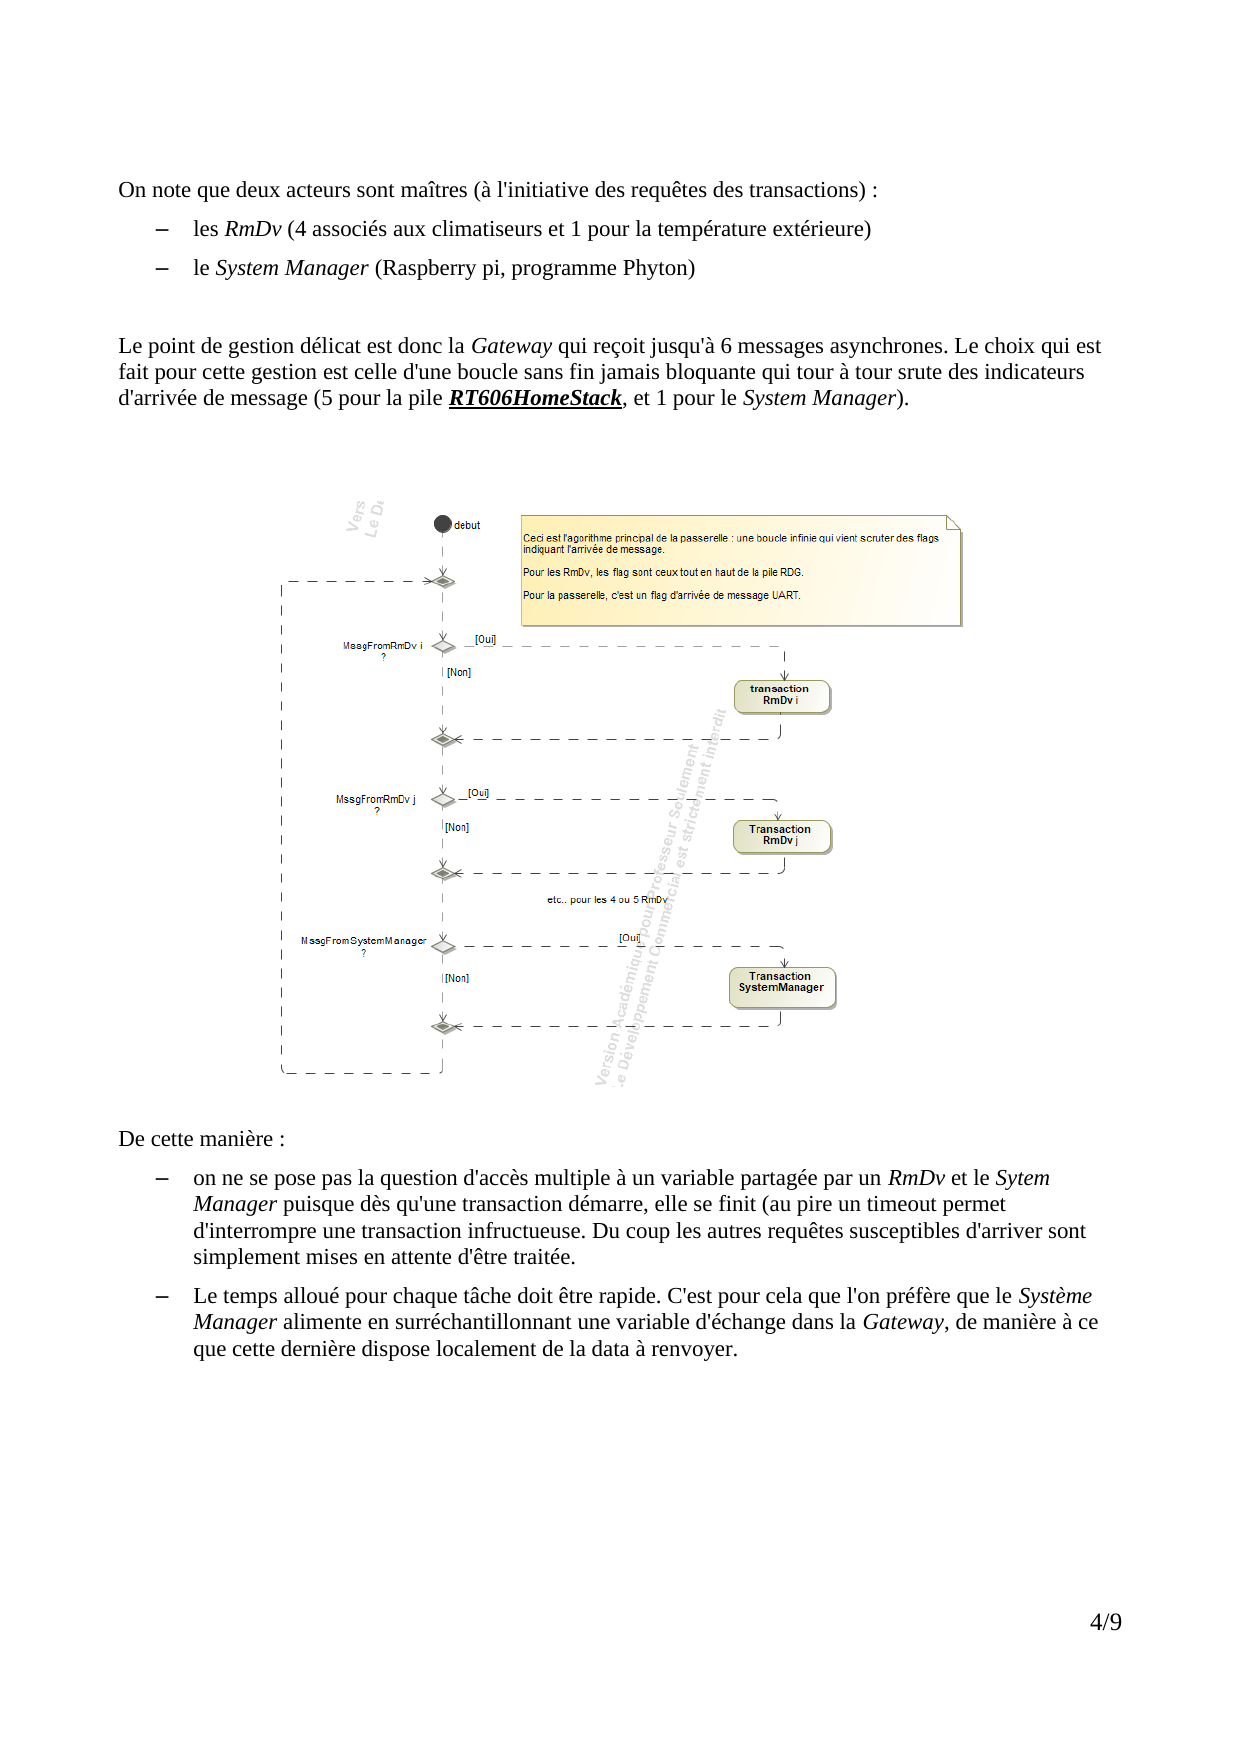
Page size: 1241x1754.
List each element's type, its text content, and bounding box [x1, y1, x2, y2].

text Le point de gestion délicat est donc la Gateway qui reçoit jusqu'à 6 messages asynchrones. Le choix qui est fait pour cette gestion est celle d'une boucle sans fin jamais bloquante qui tour à tour srute des indicateurs d'arrivée de message (5 pour la pile RT606HomeStack, et 1 pour le System Manager). [118, 332, 1122, 411]
list les RmDv (4 associés aux climatiseurs et 1 pour la température extérieure) [156, 215, 1122, 242]
text On note que deux acteurs sont maîtres (à l'initiative des requêtes des transactions) : [118, 176, 1122, 203]
list le System Manager (Raspberry pi, programme Phyton) [156, 254, 1122, 280]
text De cette manière : [118, 1125, 1122, 1151]
list Le temps alloué pour chaque tâche doit être rapide. C'est pour cela que l'on préfère que le Système Manager alimente en surréchantillonnant une variable d'échange dans la Gateway, de manière à ce que cette dernière dispose localement de la data à renvoyer. [156, 1282, 1122, 1361]
list on ne se pose pas la question d'accès multiple à un variable partagée par un RmDv et le Sytem Manager puisque dès qu'une transaction démarre, elle se finit (au pire un timeout permet d'interrompre une transaction infructueuse. Du coup les autres requêtes susceptibles d'arriver sont simplement mises en attente d'être traitée. [156, 1164, 1122, 1269]
